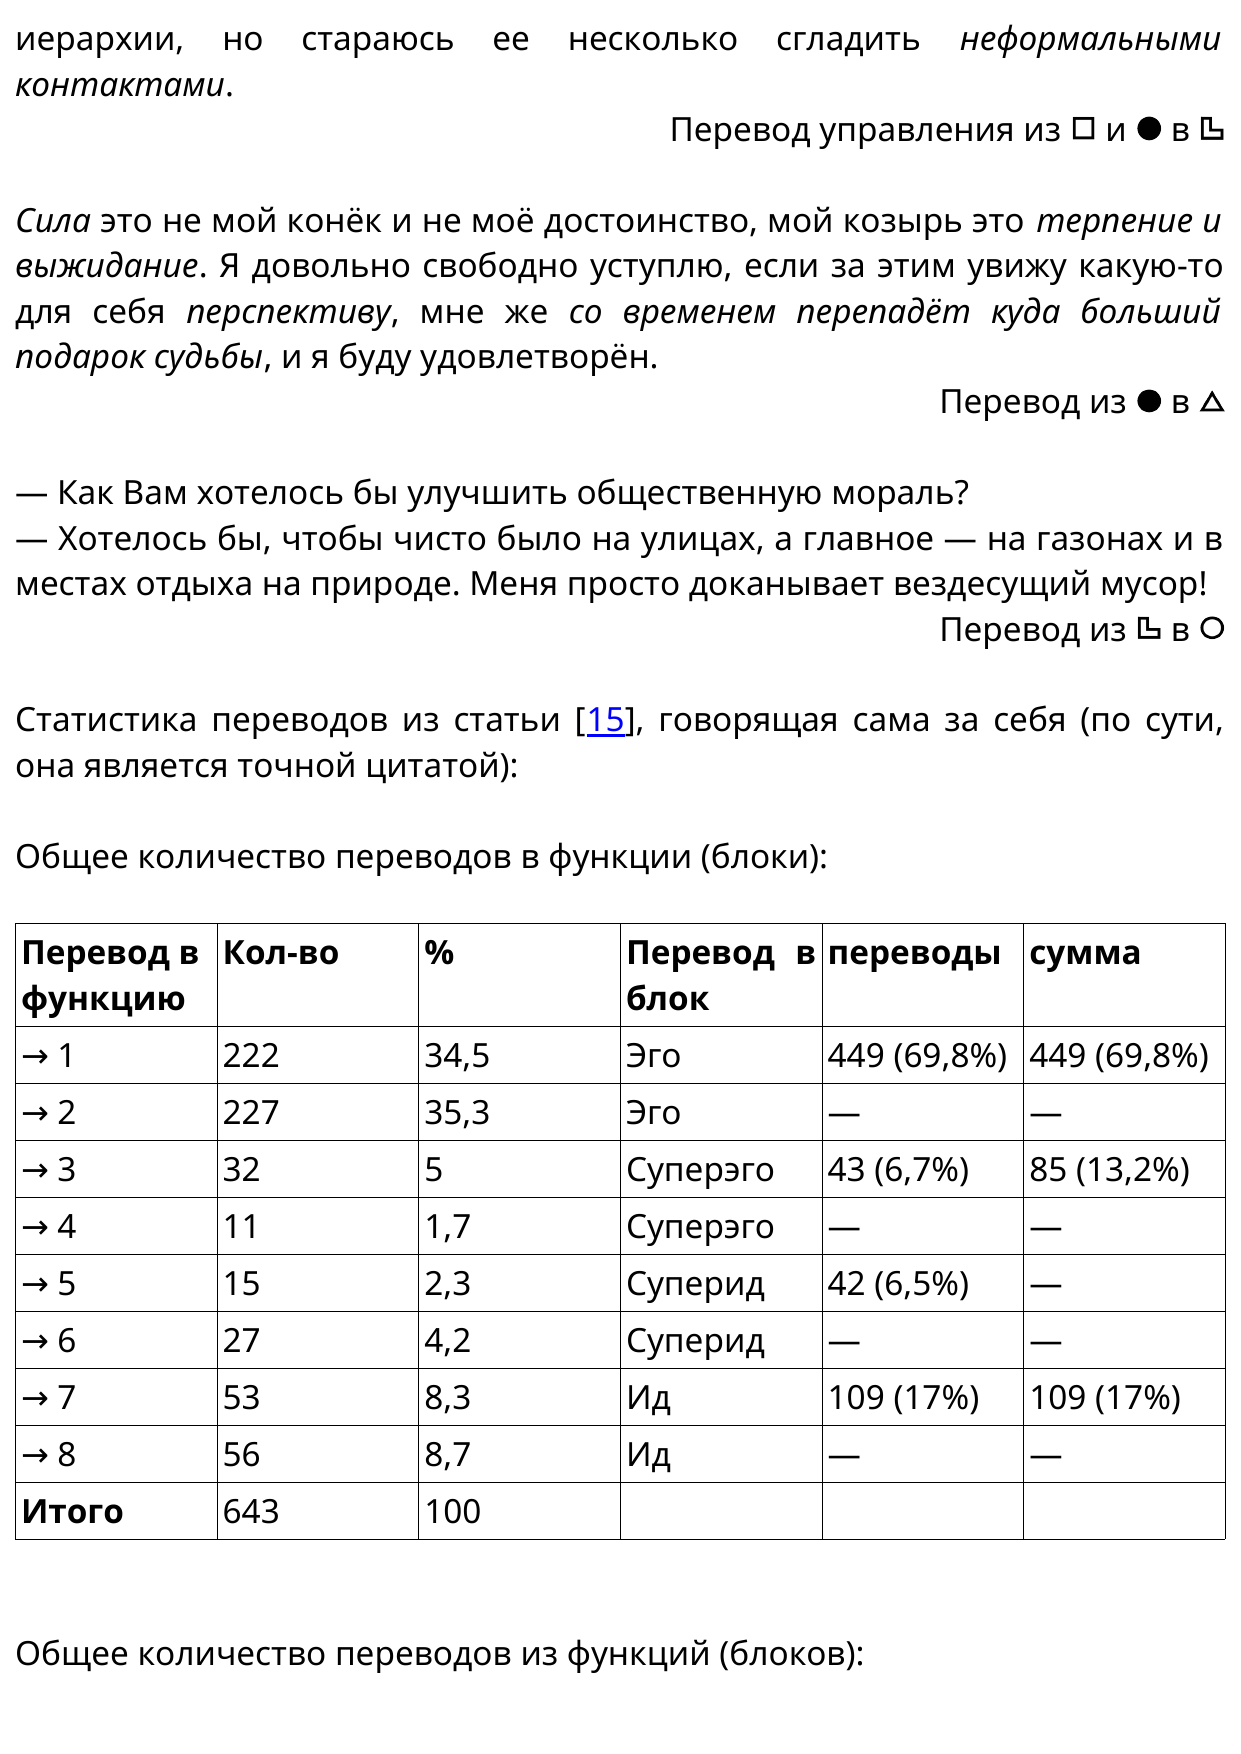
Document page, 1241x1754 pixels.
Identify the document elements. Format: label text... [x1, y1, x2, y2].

table_cell → 3 [16, 1141, 217, 1197]
text Перевод из в [15, 605, 1225, 651]
text иерархии, но стараюсь ее несколько сгладить неформальными контактами. [15, 15, 1225, 106]
table_cell 85 (13,2%) [1024, 1141, 1225, 1197]
table_cell 222 [218, 1027, 418, 1083]
table_cell → 8 [16, 1426, 217, 1482]
table_cell 43 (6,7%) [823, 1141, 1023, 1197]
table_cell 100 [419, 1483, 620, 1538]
table_cell — [1024, 1426, 1225, 1482]
picture [1198, 387, 1226, 414]
table_cell 42 (6,5%) [823, 1255, 1023, 1311]
text Перевод из в [15, 378, 1225, 424]
text Общее количество переводов из функций (блоков): [15, 1629, 1225, 1675]
table_cell → 2 [16, 1084, 217, 1140]
text — Как Вам хотелось бы улучшить общественную мораль? [15, 469, 1225, 514]
text Общее количество переводов в функции (блоки): [15, 832, 1225, 878]
table_cell 35,3 [419, 1084, 620, 1140]
table_cell 8,7 [419, 1426, 620, 1482]
picture [1198, 114, 1226, 142]
table_header % [419, 924, 620, 1026]
table_cell 53 [218, 1369, 418, 1424]
table_cell — [823, 1198, 1023, 1254]
table_cell 449 (69,8%) [1024, 1027, 1225, 1083]
table_header Кол-во [218, 924, 418, 1026]
table_cell Ид [621, 1426, 822, 1482]
picture [1198, 614, 1226, 641]
table_cell Суперэго [621, 1198, 822, 1254]
table_cell → 5 [16, 1255, 217, 1311]
table_cell 8,3 [419, 1369, 620, 1424]
table_header Перевод в функцию [16, 924, 217, 1026]
table_cell → 6 [16, 1312, 217, 1368]
text — Хотелось бы, чтобы чисто было на улицах, а главное — на газонах и в местах отдыха на природе. Меня просто доканывает вездесущий мусор! [15, 514, 1225, 605]
table_cell → 4 [16, 1198, 217, 1254]
table_cell 109 (17%) [1024, 1369, 1225, 1424]
table_header сумма [1024, 924, 1225, 1026]
table_cell → 7 [16, 1369, 217, 1424]
table_cell → 1 [16, 1027, 217, 1083]
table_cell 15 [218, 1255, 418, 1311]
table_cell 5 [419, 1141, 620, 1197]
table_cell Суперид [621, 1312, 822, 1368]
table_cell 109 (17%) [823, 1369, 1023, 1424]
table_cell 27 [218, 1312, 418, 1368]
table_cell Эго [621, 1084, 822, 1140]
table_cell Итого [16, 1483, 217, 1538]
text Статистика переводов из статьи [15], говорящая сама за себя (по сути, она является точной цитатой): [15, 696, 1225, 787]
table_cell — [823, 1312, 1023, 1368]
table_cell 227 [218, 1084, 418, 1140]
table_cell Суперид [621, 1255, 822, 1311]
table_cell 56 [218, 1426, 418, 1482]
table_cell 2,3 [419, 1255, 620, 1311]
picture [1135, 614, 1163, 641]
table_cell — [1024, 1084, 1225, 1140]
table_cell — [1024, 1255, 1225, 1311]
table_cell — [823, 1084, 1023, 1140]
table_cell — [1024, 1198, 1225, 1254]
table_cell 11 [218, 1198, 418, 1254]
table_cell 643 [218, 1483, 418, 1538]
table_cell 34,5 [419, 1027, 620, 1083]
table_cell — [823, 1426, 1023, 1482]
table_cell Суперэго [621, 1141, 822, 1197]
text Перевод управления из и в [15, 106, 1225, 151]
table_cell [621, 1483, 822, 1538]
picture [1135, 114, 1163, 142]
table_cell 449 (69,8%) [823, 1027, 1023, 1083]
table_cell [1024, 1483, 1225, 1538]
table_header Перевод в блок [621, 924, 822, 1026]
picture [1070, 114, 1097, 142]
table_cell 32 [218, 1141, 418, 1197]
table_cell Ид [621, 1369, 822, 1424]
text Сила это не мой конёк и не моё достоинство, мой козырь это терпение и выжидание. Я довольно свободно уступлю, если за этим увижу какую-то для себя перспективу, мне же со временем перепадёт куда больший подарок судьбы, и я буду удовлетворён. [15, 197, 1225, 378]
table_header переводы [823, 924, 1023, 1026]
table_cell 4,2 [419, 1312, 620, 1368]
table_cell — [1024, 1312, 1225, 1368]
table_cell Эго [621, 1027, 822, 1083]
table_cell 1,7 [419, 1198, 620, 1254]
table_cell [823, 1483, 1023, 1538]
picture [1135, 387, 1163, 414]
